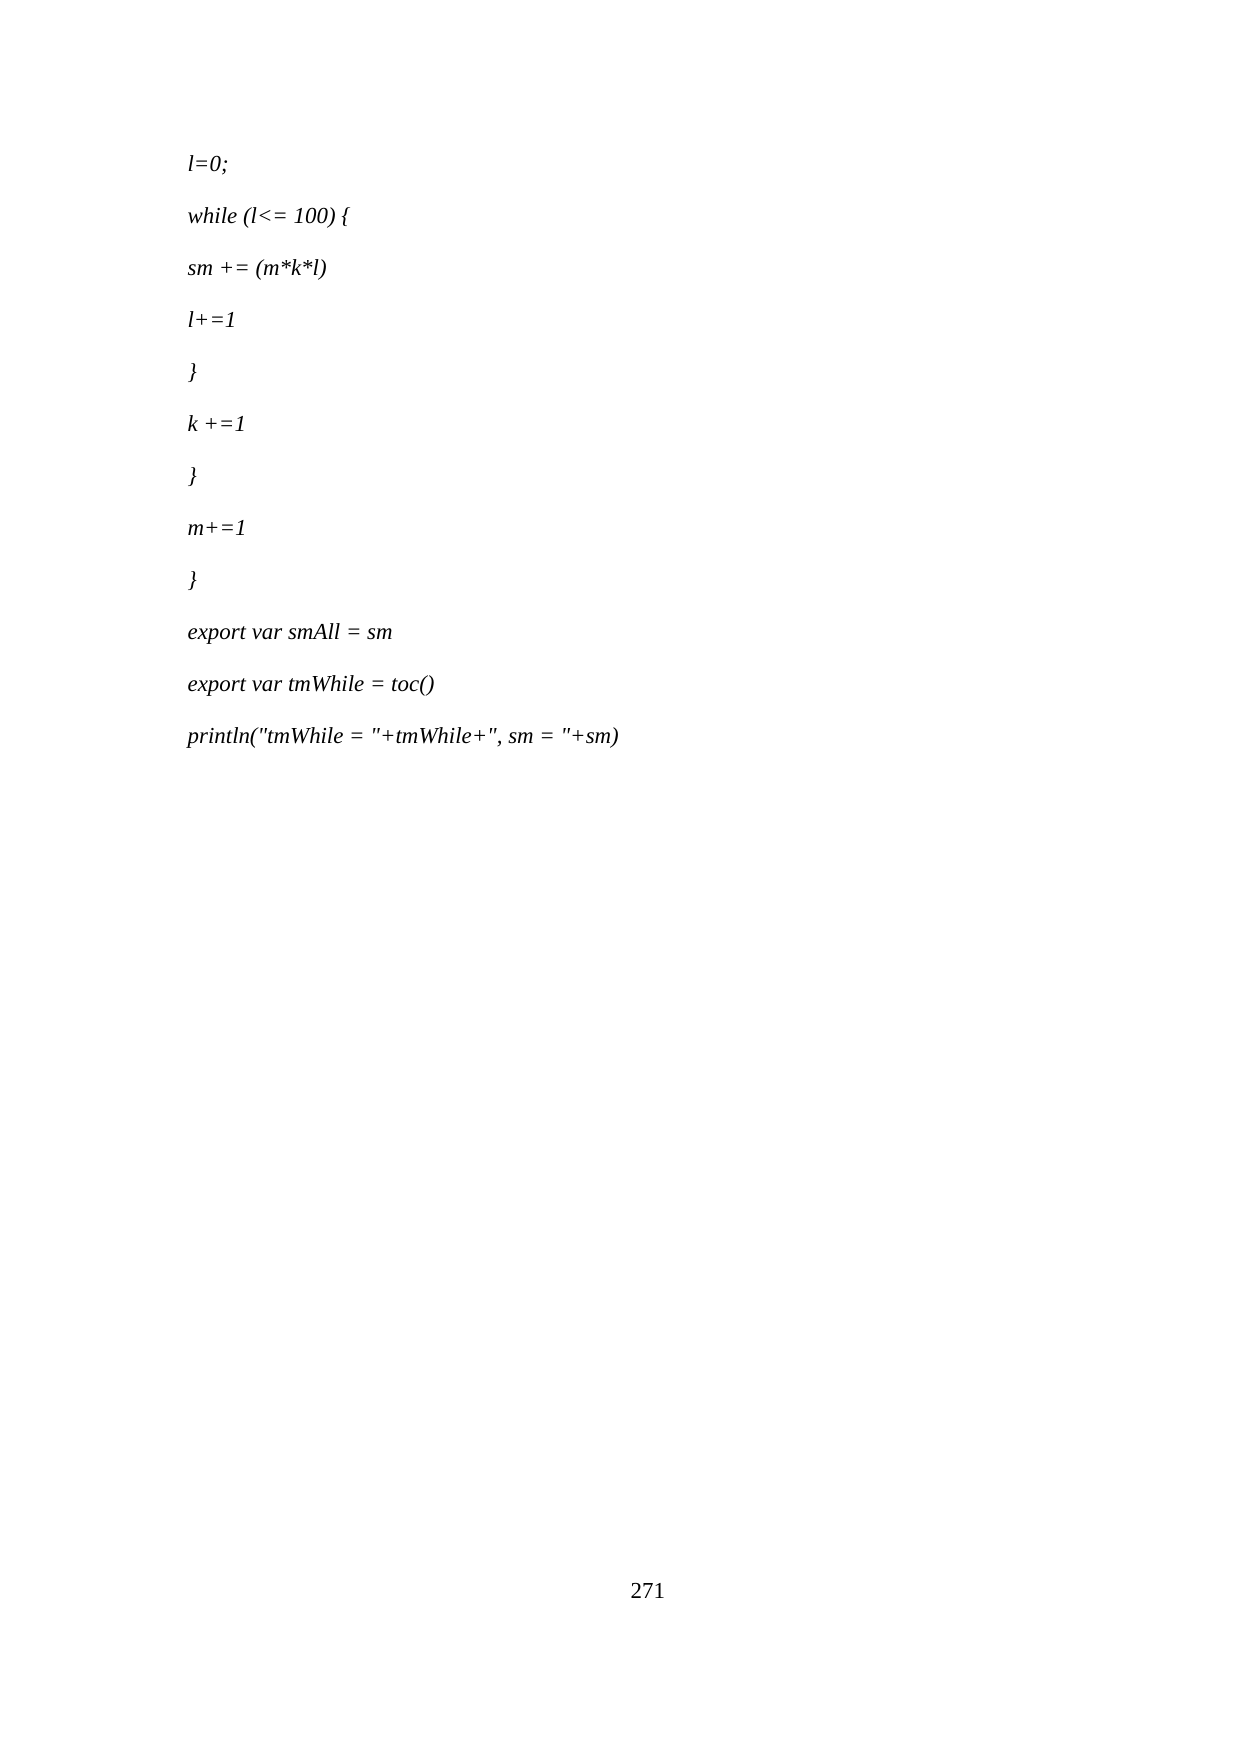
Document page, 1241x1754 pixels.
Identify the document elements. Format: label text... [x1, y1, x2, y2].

text export var smAll = sm [187, 618, 1108, 644]
text while (l<= 100) { [187, 202, 1108, 228]
text } [187, 462, 1108, 488]
text k +=1 [187, 410, 1108, 436]
text println("tmWhile = "+tmWhile+", sm = "+sm) [187, 722, 1108, 748]
text } [187, 358, 1108, 384]
text export var tmWhile = toc() [187, 670, 1108, 696]
text m+=1 [187, 514, 1108, 540]
text } [187, 566, 1108, 592]
text sm += (m*k*l) [187, 254, 1108, 280]
text l+=1 [187, 306, 1108, 332]
text l=0; [187, 150, 1108, 176]
